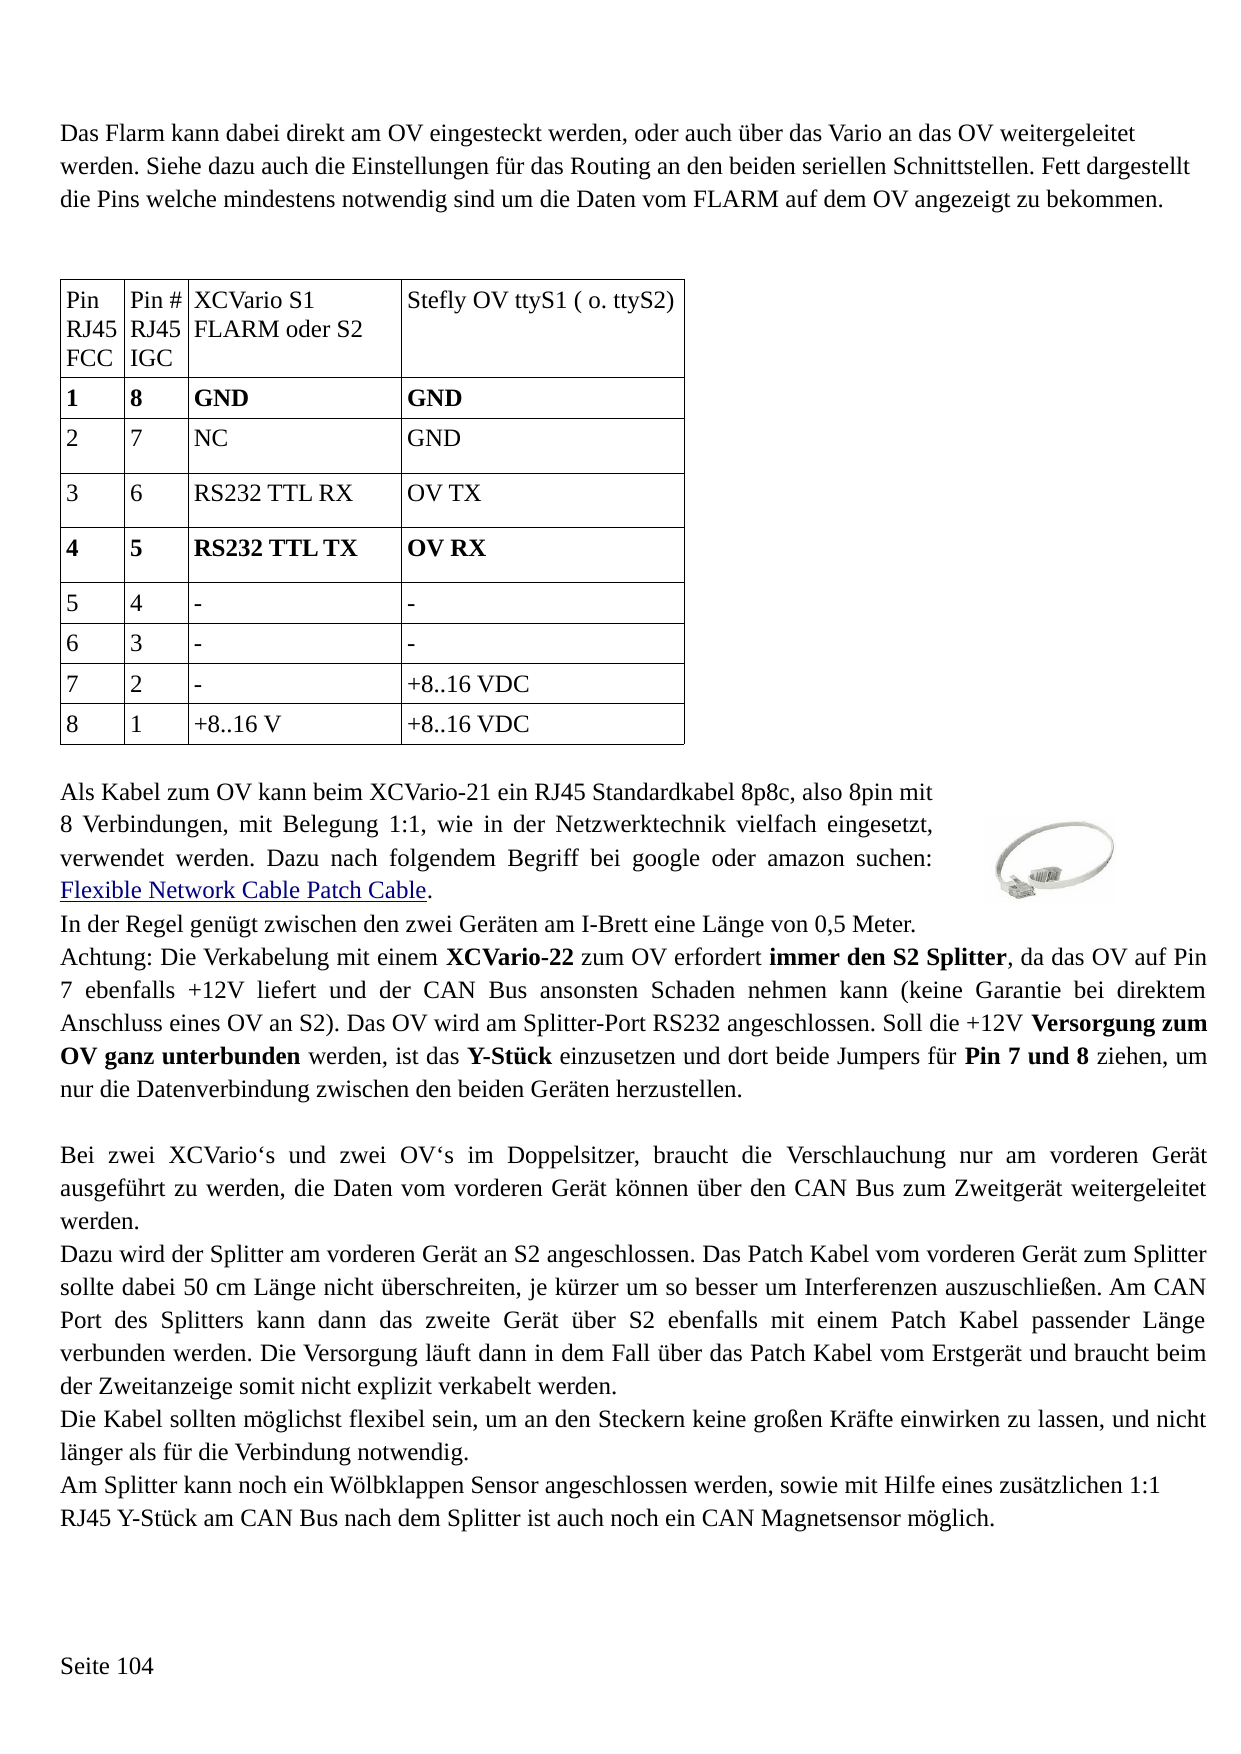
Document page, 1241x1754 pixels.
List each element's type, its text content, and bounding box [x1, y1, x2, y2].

table_cell - [402, 624, 684, 663]
table_cell GND [402, 419, 684, 472]
table_cell OV TX [402, 474, 684, 527]
table_header Pin # RJ45 IGC [125, 280, 188, 377]
table_cell RS232 TTL RX [189, 474, 401, 527]
table_cell 7 [61, 664, 124, 703]
table_cell 6 [125, 474, 188, 527]
table_cell GND [189, 378, 401, 417]
text Dazu wird der Splitter am vorderen Gerät an S2 angeschlossen. Das Patch Kabel vom vorderen Gerät zum Splitter sollte dabei 50 cm Länge nicht überschreiten, je kürzer um so besser um Interferenzen auszuschließen. Am CAN Port des Splitters kann dann das zweite Gerät über S2 ebenfalls mit einem Patch Kabel passender Länge verbunden werden. Die Versorgung läuft dann in dem Fall über das Patch Kabel vom Erstgerät und braucht beim der Zweitanzeige somit nicht explizit verkabelt werden. [60, 1239, 1207, 1400]
table_cell - [189, 583, 401, 622]
table_cell 2 [125, 664, 188, 703]
table_cell +8..16 VDC [402, 704, 684, 743]
table_header XCVario S1 FLARM oder S2 [189, 280, 401, 377]
table_cell 1 [125, 704, 188, 743]
table_cell 3 [125, 624, 188, 663]
table_cell 5 [125, 528, 188, 582]
table_cell - [189, 664, 401, 703]
table_cell 7 [125, 419, 188, 472]
table_cell OV RX [402, 528, 684, 582]
table_header Stefly OV ttyS1 ( o. ttyS2) [402, 280, 684, 377]
table_cell 5 [61, 583, 124, 622]
text Achtung: Die Verkabelung mit einem XCVario-22 zum OV erfordert immer den S2 Splitter, da das OV auf Pin 7 ebenfalls +12V liefert und der CAN Bus ansonsten Schaden nehmen kann (keine Garantie bei direktem Anschluss eines OV an S2). Das OV wird am Splitter-Port RS232 angeschlossen. Soll die +12V Versorgung zum OV ganz unterbunden werden, ist das Y-Stück einzusetzen und dort beide Jumpers für Pin 7 und 8 ziehen, um nur die Datenverbindung zwischen den beiden Geräten herzustellen. [60, 942, 1207, 1102]
text In der Regel genügt zwischen den zwei Geräten am I-Brett eine Länge von 0,5 Meter. [60, 909, 934, 937]
table_cell 8 [61, 704, 124, 743]
table_cell RS232 TTL TX [189, 528, 401, 582]
table_cell 4 [125, 583, 188, 622]
table_cell 4 [61, 528, 124, 582]
table_cell 1 [61, 378, 124, 417]
table_cell +8..16 V [189, 704, 401, 743]
table_cell +8..16 VDC [402, 664, 684, 703]
table_cell 8 [125, 378, 188, 417]
table_cell 3 [61, 474, 124, 527]
text Bei zwei XCVario‘s und zwei OV‘s im Doppelsitzer, braucht die Verschlauchung nur am vorderen Gerät ausgeführt zu werden, die Daten vom vorderen Gerät können über den CAN Bus zum Zweitgerät weitergeleitet werden. [60, 1140, 1207, 1234]
text Am Splitter kann noch ein Wölbklappen Sensor angeschlossen werden, sowie mit Hilfe eines zusätzlichen 1:1 RJ45 Y-Stück am CAN Bus nach dem Splitter ist auch noch ein CAN Magnetsensor möglich. [60, 1470, 1207, 1532]
picture [964, 809, 1148, 910]
table_cell NC [189, 419, 401, 472]
table_cell - [189, 624, 401, 663]
table_header Pin RJ45 FCC [61, 280, 124, 377]
table_cell GND [402, 378, 684, 417]
table_cell - [402, 583, 684, 622]
table_cell 2 [61, 419, 124, 472]
table_cell 6 [61, 624, 124, 663]
text Das Flarm kann dabei direkt am OV eingesteckt werden, oder auch über das Vario an das OV weitergeleitet werden. Siehe dazu auch die Einstellungen für das Routing an den beiden seriellen Schnittstellen. Fett dargestellt die Pins welche mindestens notwendig sind um die Daten vom FLARM auf dem OV angezeigt zu bekommen. [60, 118, 1207, 213]
text Die Kabel sollten möglichst flexibel sein, um an den Steckern keine großen Kräfte einwirken zu lassen, und nicht länger als für die Verbindung notwendig. [60, 1404, 1207, 1466]
text Als Kabel zum OV kann beim XCVario-21 ein RJ45 Standardkabel 8p8c, also 8pin mit 8 Verbindungen, mit Belegung 1:1, wie in der Netzwerktechnik vielfach eingesetzt, verwendet werden. Dazu nach folgendem Begriff bei google oder amazon suchen: Flexible Network Cable Patch Cable. [60, 777, 1207, 939]
